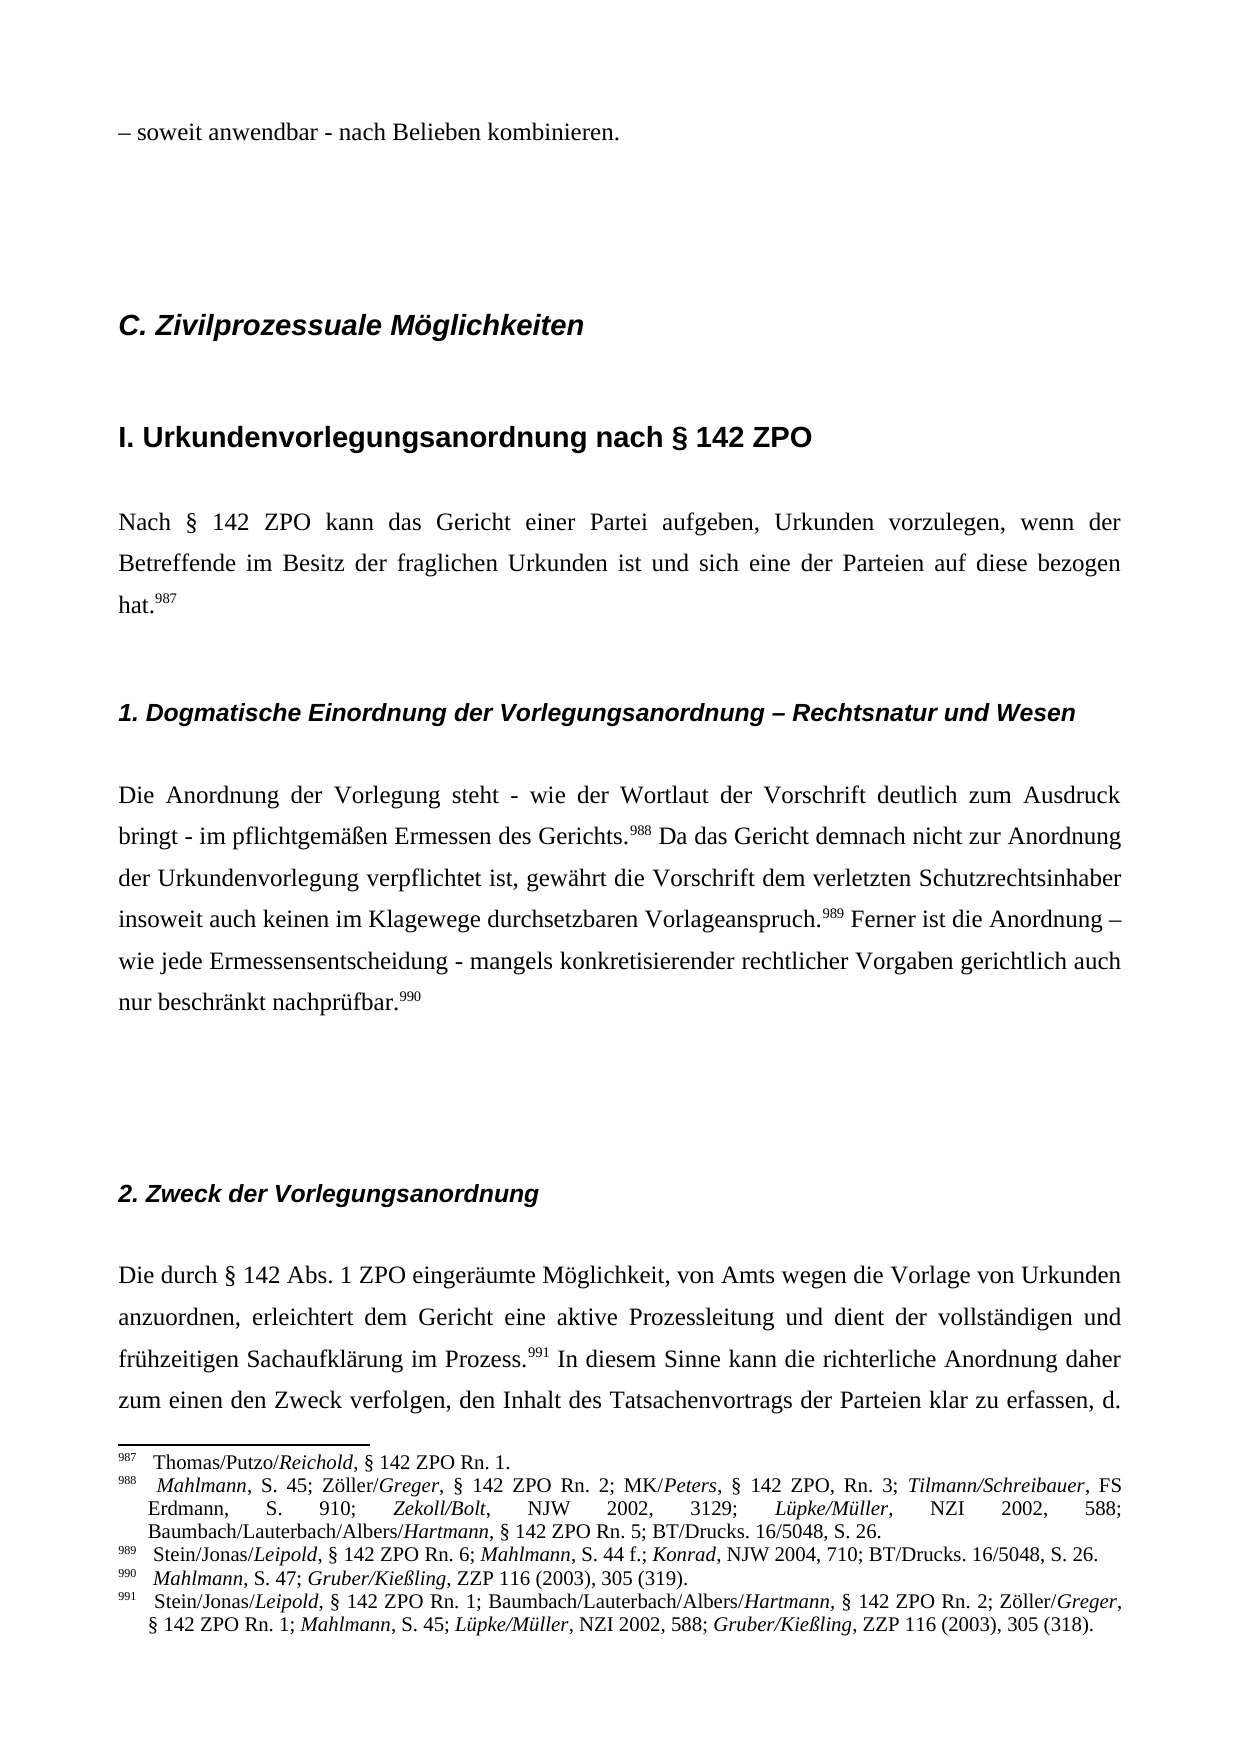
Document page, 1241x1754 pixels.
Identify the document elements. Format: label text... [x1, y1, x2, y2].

subtitle I. Urkundenvorlegungsanordnung nach § 142 ZPO [118, 421, 1122, 454]
subtitle 2. Zweck der Vorlegungsanordnung [118, 1180, 1122, 1207]
text Stein/Jonas/Leipold, § 142 ZPO Rn. 1; Baumbach/Lauterbach/Albers/Hartmann, § 142 ZPO Rn. 2; Zöller/Greger, § 142 ZPO Rn. 1; Mahlmann, S. 45; Lüpke/Müller, NZI 2002, 588; Gruber/Kießling, ZZP 116 (2003), 305 (318). [118, 1589, 1122, 1636]
text Mahlmann, S. 45; Zöller/Greger, § 142 ZPO Rn. 2; MK/Peters, § 142 ZPO, Rn. 3; Tilmann/Schreibauer, FS Erdmann, S. 910; Zekoll/Bolt, NJW 2002, 3129; Lüpke/Müller, NZI 2002, 588; Baumbach/Lauterbach/Albers/Hartmann, § 142 ZPO Rn. 5; BT/Drucks. 16/5048, S. 26. [118, 1474, 1122, 1543]
text Thomas/Putzo/Reichold, § 142 ZPO Rn. 1. [118, 1451, 1122, 1474]
text Die durch § 142 Abs. 1 ZPO eingeräumte Möglichkeit, von Amts wegen die Vorlage von Urkunden anzuordnen, erleichtert dem Gericht eine aktive Prozessleitung und dient der vollständigen und frühzeitigen Sachaufklärung im Prozess. In diesem Sinne kann die richterliche Anordnung daher zum einen den Zweck verfolgen, den Inhalt des Tatsachenvortrags der Parteien klar zu erfassen, d. [118, 1262, 1122, 1414]
subtitle C. Zivilprozessuale Möglichkeiten [118, 309, 1122, 342]
text Stein/Jonas/Leipold, § 142 ZPO Rn. 6; Mahlmann, S. 44 f.; Konrad, NJW 2004, 710; BT/Drucks. 16/5048, S. 26. [118, 1543, 1122, 1566]
text Die Anordnung der Vorlegung steht - wie der Wortlaut der Vorschrift deutlich zum Ausdruck bringt - im pflichtgemäßen Ermessen des Gerichts. Da das Gericht demnach nicht zur Anordnung der Urkundenvorlegung verpflichtet ist, gewährt die Vorschrift dem verletzten Schutzrechtsinhaber insoweit auch keinen im Klagewege durchsetzbaren Vorlageanspruch. Ferner ist die Anordnung – wie jede Ermessensentscheidung - mangels konkretisierender rechtlicher Vorgaben gerichtlich auch nur beschränkt nachprüfbar. [118, 781, 1122, 1016]
text Mahlmann, S. 47; Gruber/Kießling, ZZP 116 (2003), 305 (319). [118, 1566, 1122, 1589]
text Nach § 142 ZPO kann das Gericht einer Partei aufgeben, Urkunden vorzulegen, wenn der Betreffende im Besitz der fraglichen Urkunden ist und sich eine der Parteien auf diese bezogen hat. [118, 508, 1122, 618]
subtitle 1. Dogmatische Einordnung der Vorlegungsanordnung – Rechtsnatur und Wesen [118, 699, 1122, 727]
text – soweit anwendbar - nach Belieben kombinieren. [118, 118, 1122, 146]
